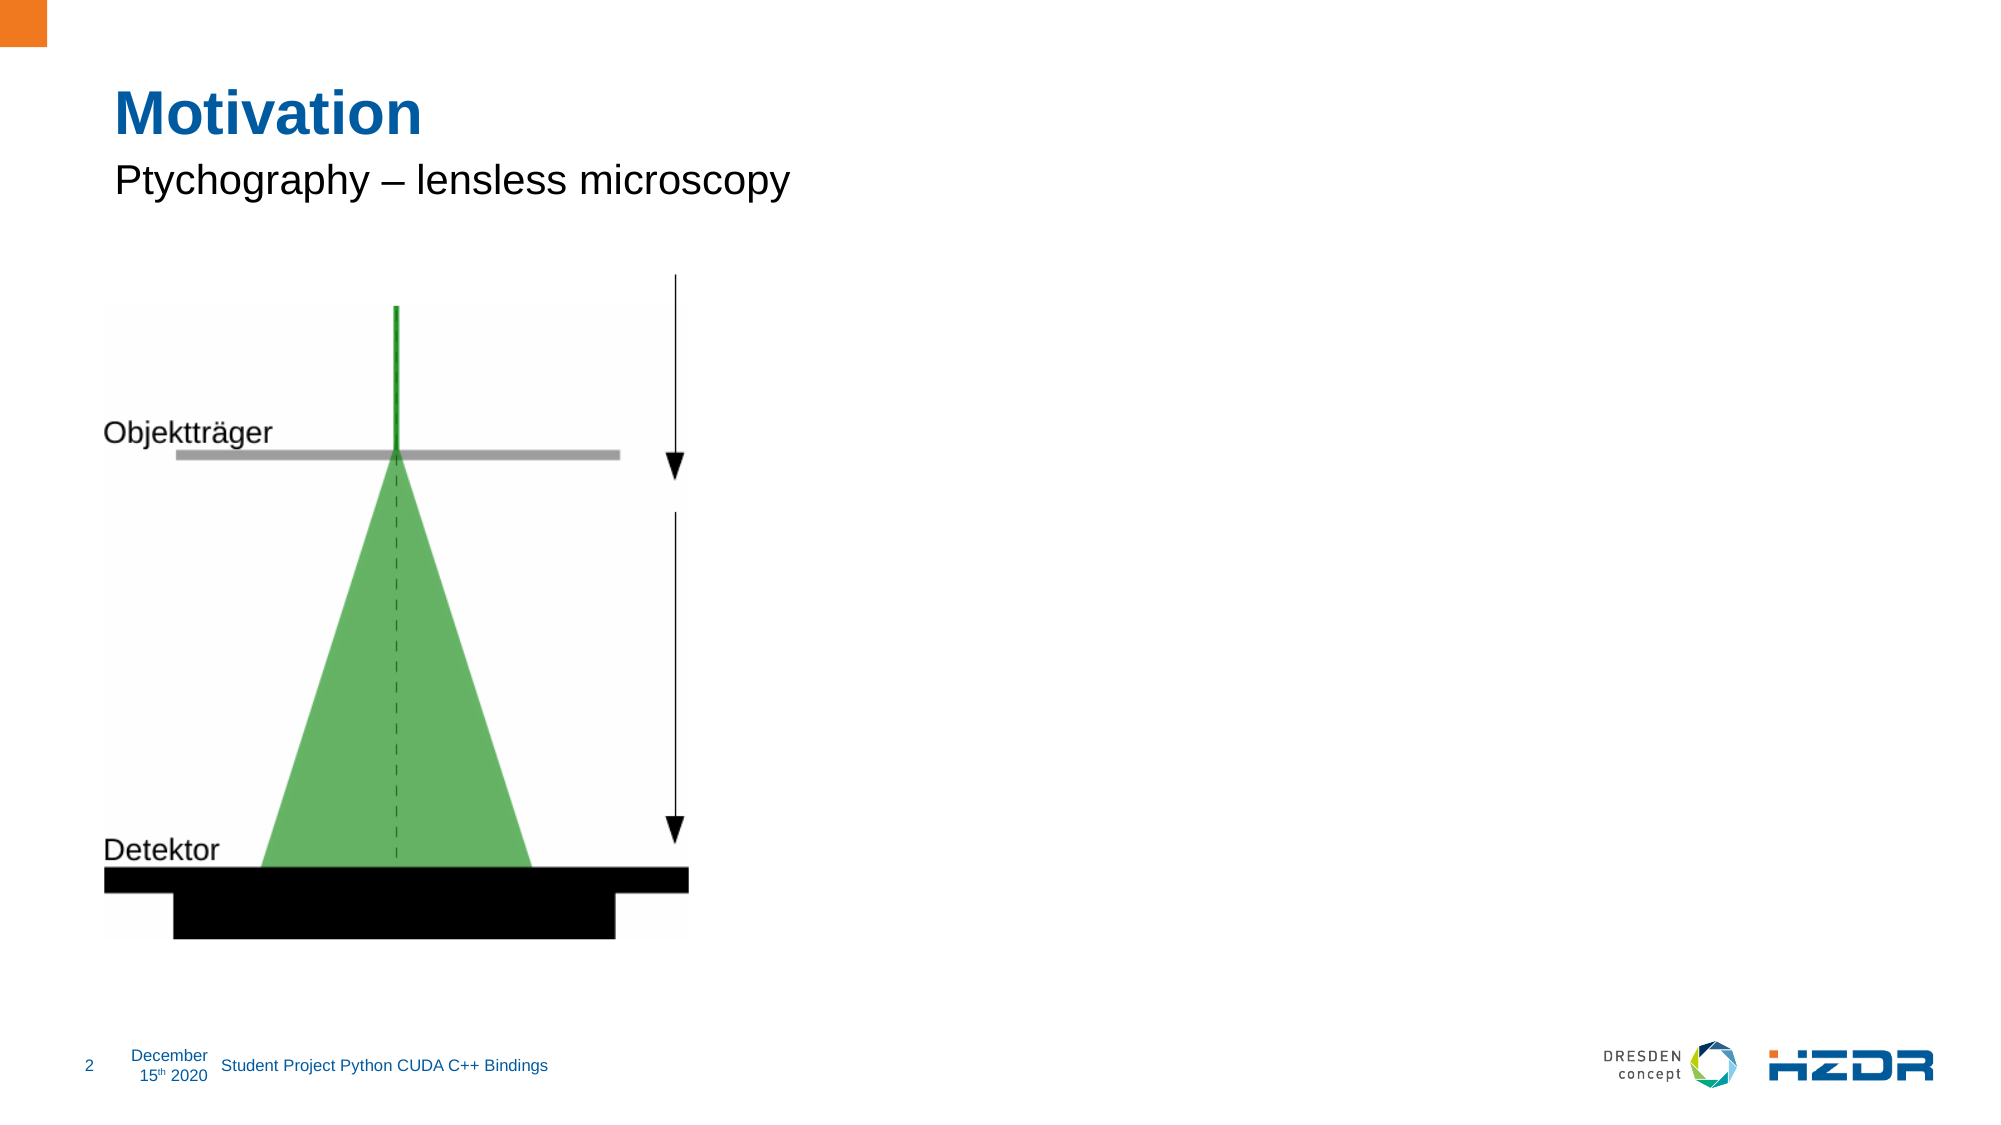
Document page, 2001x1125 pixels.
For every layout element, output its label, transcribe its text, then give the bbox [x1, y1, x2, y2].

footer Student Project Python CUDA C++ Bindings [221, 1034, 965, 1095]
picture [1768, 1049, 1934, 1081]
title Motivation [114, 80, 1934, 148]
subtitle Ptychography – lensless microscopy [114, 152, 1934, 208]
slide_number [6, 1034, 95, 1095]
picture [1603, 1040, 1738, 1089]
picture [78, 208, 709, 967]
slide_number December 15th 2020 [107, 1034, 208, 1095]
